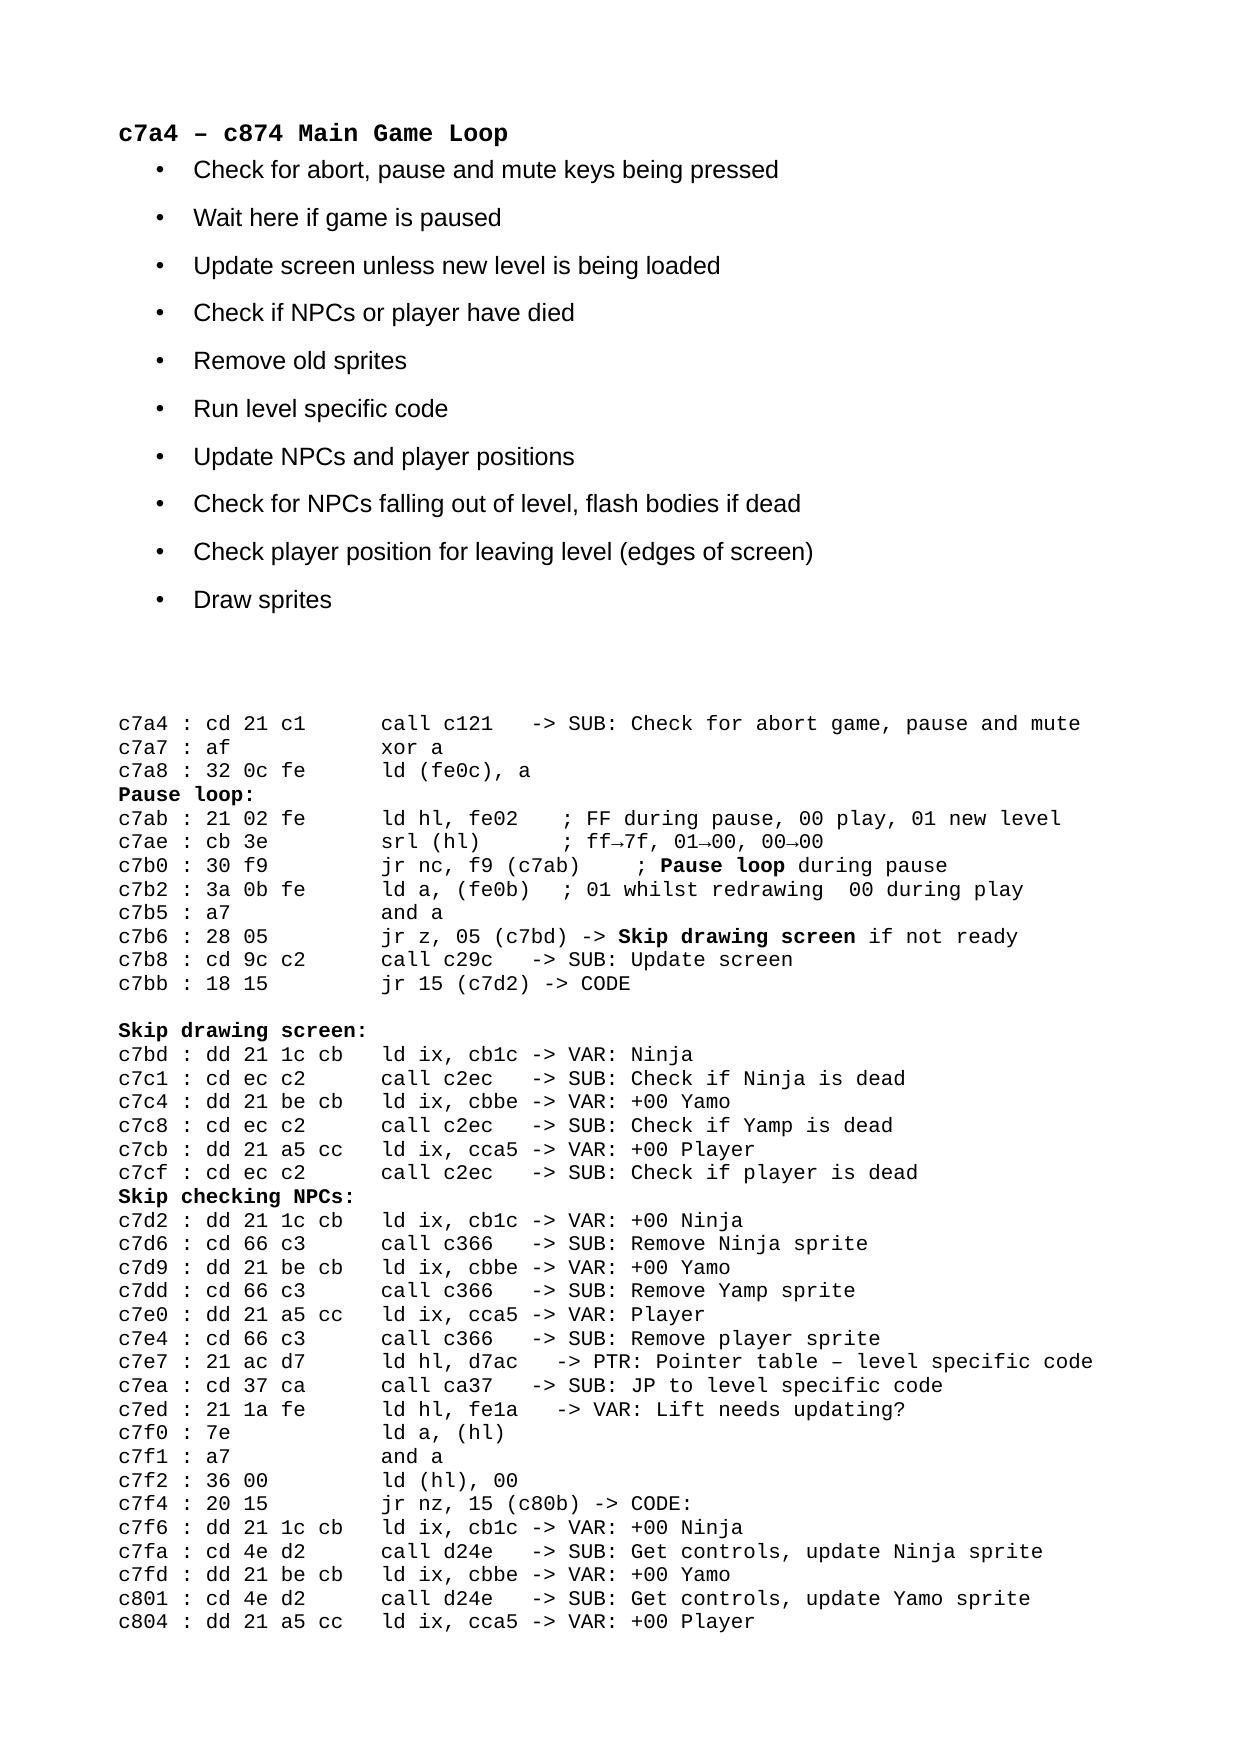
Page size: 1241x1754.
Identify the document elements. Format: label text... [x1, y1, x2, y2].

text c7b2 : 3a 0b fe ld a, (fe0b) ; 01 whilst redrawing 00 during play [118, 878, 1122, 902]
text c804 : dd 21 a5 cc ld ix, cca5 -> VAR: +00 Player [118, 1612, 1122, 1635]
text c7f2 : 36 00 ld (hl), 00 [118, 1470, 1122, 1493]
text c7ab : 21 02 fe ld hl, fe02 ; FF during pause, 00 play, 01 new level [118, 808, 1122, 831]
text c7f6 : dd 21 1c cb ld ix, cb1c -> VAR: +00 Ninja [118, 1517, 1122, 1541]
text c7f0 : 7e ld a, (hl) [118, 1422, 1122, 1446]
text c7cf : cd ec c2 call c2ec -> SUB: Check if player is dead [118, 1162, 1122, 1186]
list Draw sprites [156, 585, 1122, 647]
text Skip checking NPCs: [118, 1186, 1122, 1209]
text c801 : cd 4e d2 call d24e -> SUB: Get controls, update Yamo sprite [118, 1588, 1122, 1612]
list Run level specific code [156, 394, 1122, 423]
text c7b6 : 28 05 jr z, 05 (c7bd) -> Skip drawing screen if not ready [118, 926, 1122, 949]
text c7b5 : a7 and a [118, 902, 1122, 926]
text c7ae : cb 3e srl (hl) ; ff→7f, 01→00, 00→00 [118, 831, 1122, 855]
text c7b8 : cd 9c c2 call c29c -> SUB: Update screen [118, 949, 1122, 973]
text c7fd : dd 21 be cb ld ix, cbbe -> VAR: +00 Yamo [118, 1564, 1122, 1588]
text c7e7 : 21 ac d7 ld hl, d7ac -> PTR: Pointer table – level specific code [118, 1351, 1122, 1375]
list Remove old sprites [156, 346, 1122, 375]
list Check for NPCs falling out of level, flash bodies if dead [156, 489, 1122, 518]
text c7e4 : cd 66 c3 call c366 -> SUB: Remove player sprite [118, 1328, 1122, 1351]
list Wait here if game is paused [156, 203, 1122, 232]
text c7b0 : 30 f9 jr nc, f9 (c7ab) ; Pause loop during pause [118, 855, 1122, 878]
text c7d2 : dd 21 1c cb ld ix, cb1c -> VAR: +00 Ninja [118, 1209, 1122, 1233]
text c7a4 : cd 21 c1 call c121 -> SUB: Check for abort game, pause and mute [118, 713, 1122, 737]
text c7a8 : 32 0c fe ld (fe0c), a [118, 760, 1122, 784]
text c7d9 : dd 21 be cb ld ix, cbbe -> VAR: +00 Yamo [118, 1257, 1122, 1281]
list Update screen unless new level is being loaded [156, 251, 1122, 279]
text c7c1 : cd ec c2 call c2ec -> SUB: Check if Ninja is dead [118, 1068, 1122, 1091]
list Check if NPCs or player have died [156, 298, 1122, 327]
subtitle c7a4 – c874 Main Game Loop [118, 121, 1122, 149]
list Check for abort, pause and mute keys being pressed [156, 155, 1122, 184]
list Check player position for leaving level (edges of screen) [156, 537, 1122, 566]
text c7d6 : cd 66 c3 call c366 -> SUB: Remove Ninja sprite [118, 1233, 1122, 1257]
text c7ed : 21 1a fe ld hl, fe1a -> VAR: Lift needs updating? [118, 1399, 1122, 1422]
text c7bb : 18 15 jr 15 (c7d2) -> CODE [118, 973, 1122, 997]
text c7ea : cd 37 ca call ca37 -> SUB: JP to level specific code [118, 1375, 1122, 1399]
text c7e0 : dd 21 a5 cc ld ix, cca5 -> VAR: Player [118, 1304, 1122, 1328]
text c7f1 : a7 and a [118, 1446, 1122, 1470]
text c7fa : cd 4e d2 call d24e -> SUB: Get controls, update Ninja sprite [118, 1541, 1122, 1564]
text c7f4 : 20 15 jr nz, 15 (c80b) -> CODE: [118, 1493, 1122, 1517]
text c7a7 : af xor a [118, 737, 1122, 760]
list Update NPCs and player positions [156, 442, 1122, 470]
text c7cb : dd 21 a5 cc ld ix, cca5 -> VAR: +00 Player [118, 1139, 1122, 1162]
text c7dd : cd 66 c3 call c366 -> SUB: Remove Yamp sprite [118, 1281, 1122, 1304]
text c7bd : dd 21 1c cb ld ix, cb1c -> VAR: Ninja [118, 1044, 1122, 1068]
text c7c4 : dd 21 be cb ld ix, cbbe -> VAR: +00 Yamo [118, 1091, 1122, 1115]
text c7c8 : cd ec c2 call c2ec -> SUB: Check if Yamp is dead [118, 1115, 1122, 1139]
text Pause loop: [118, 784, 1122, 808]
text Skip drawing screen: [118, 1020, 1122, 1044]
